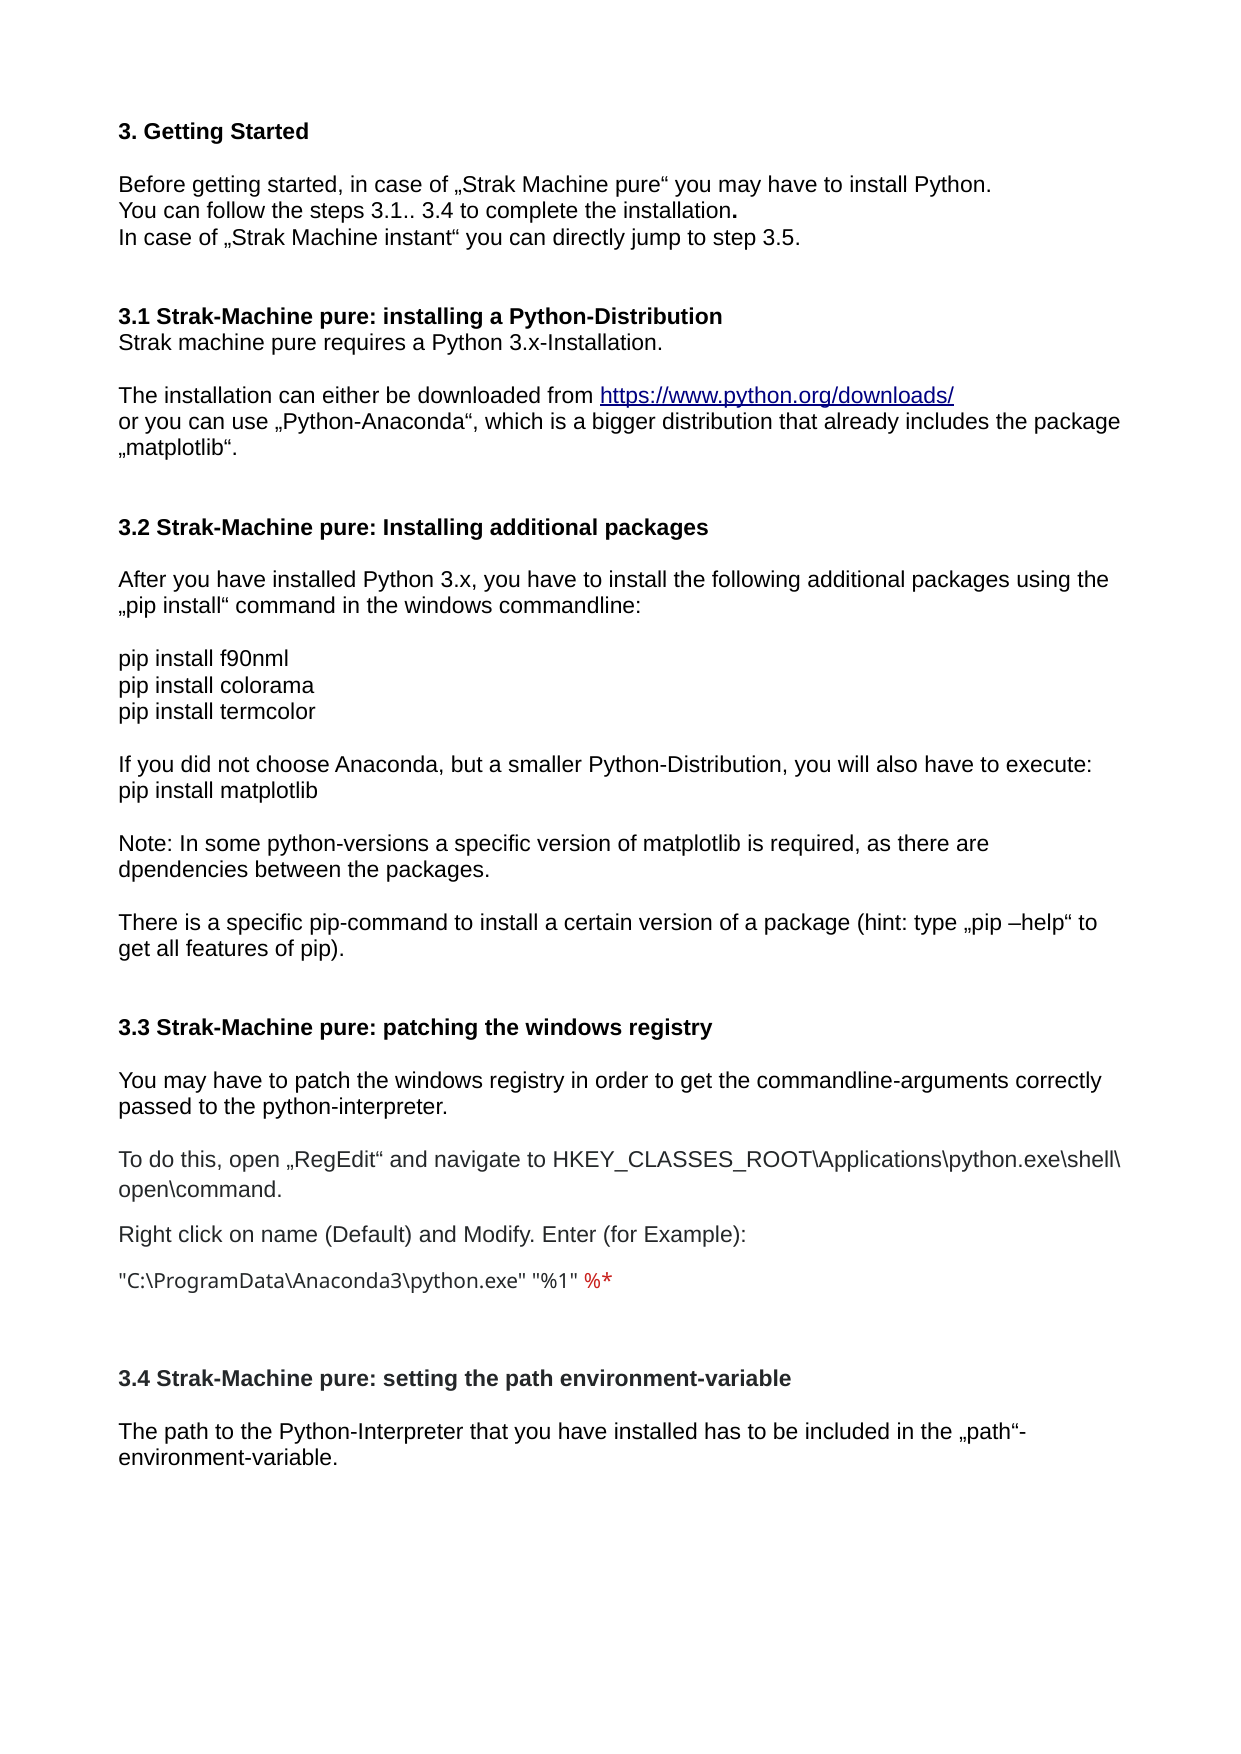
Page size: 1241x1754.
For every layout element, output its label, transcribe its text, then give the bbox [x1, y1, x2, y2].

text You can follow the steps 3.1.. 3.4 to complete the installation. [118, 197, 1122, 223]
text pip install f90nml [118, 645, 1122, 672]
text You may have to patch the windows registry in order to get the commandline-arguments correctly passed to the python-interpreter. [118, 1067, 1122, 1119]
text The path to the Python-Interpreter that you have installed has to be included in the „path“-environment-variable. [118, 1418, 1122, 1471]
text To do this, open „RegEdit“ and navigate to HKEY_CLASSES_ROOT\Applications\python.exe\shell\open\command. [118, 1146, 1122, 1202]
text 3.2 Strak-Machine pure: Installing additional packages [118, 513, 1122, 540]
text Before getting started, in case of „Strak Machine pure“ you may have to install Python. [118, 171, 1122, 197]
text 3. Getting Started [118, 118, 1122, 144]
text If you did not choose Anaconda, but a smaller Python-Distribution, you will also have to execute: [118, 751, 1122, 777]
text 3.1 Strak-Machine pure: installing a Python-Distribution [118, 303, 1122, 329]
text There is a specific pip-command to install a certain version of a package (hint: type „pip –help“ to get all features of pip). [118, 909, 1122, 961]
text pip install termcolor [118, 698, 1122, 724]
text The installation can either be downloaded from https://www.python.org/downloads/ [118, 382, 1122, 408]
text pip install colorama [118, 672, 1122, 698]
text or you can use „Python-Anaconda“, which is a bigger distribution that already includes the package „matplotlib“. [118, 408, 1122, 461]
text Right click on name (Default) and Modify. Enter (for Example): [118, 1221, 1122, 1247]
text pip install matplotlib [118, 777, 1122, 803]
text "C:\ProgramData\Anaconda3\python.exe" "%1" %* [118, 1266, 1122, 1294]
text Strak machine pure requires a Python 3.x-Installation. [118, 329, 1122, 355]
text 3.3 Strak-Machine pure: patching the windows registry [118, 1014, 1122, 1041]
text Note: In some python-versions a specific version of matplotlib is required, as there are dpendencies between the packages. [118, 830, 1122, 882]
text After you have installed Python 3.x, you have to install the following additional packages using the „pip install“ command in the windows commandline: [118, 566, 1122, 619]
text 3.4 Strak-Machine pure: setting the path environment-variable [118, 1365, 1122, 1391]
text In case of „Strak Machine instant“ you can directly jump to step 3.5. [118, 223, 1122, 250]
